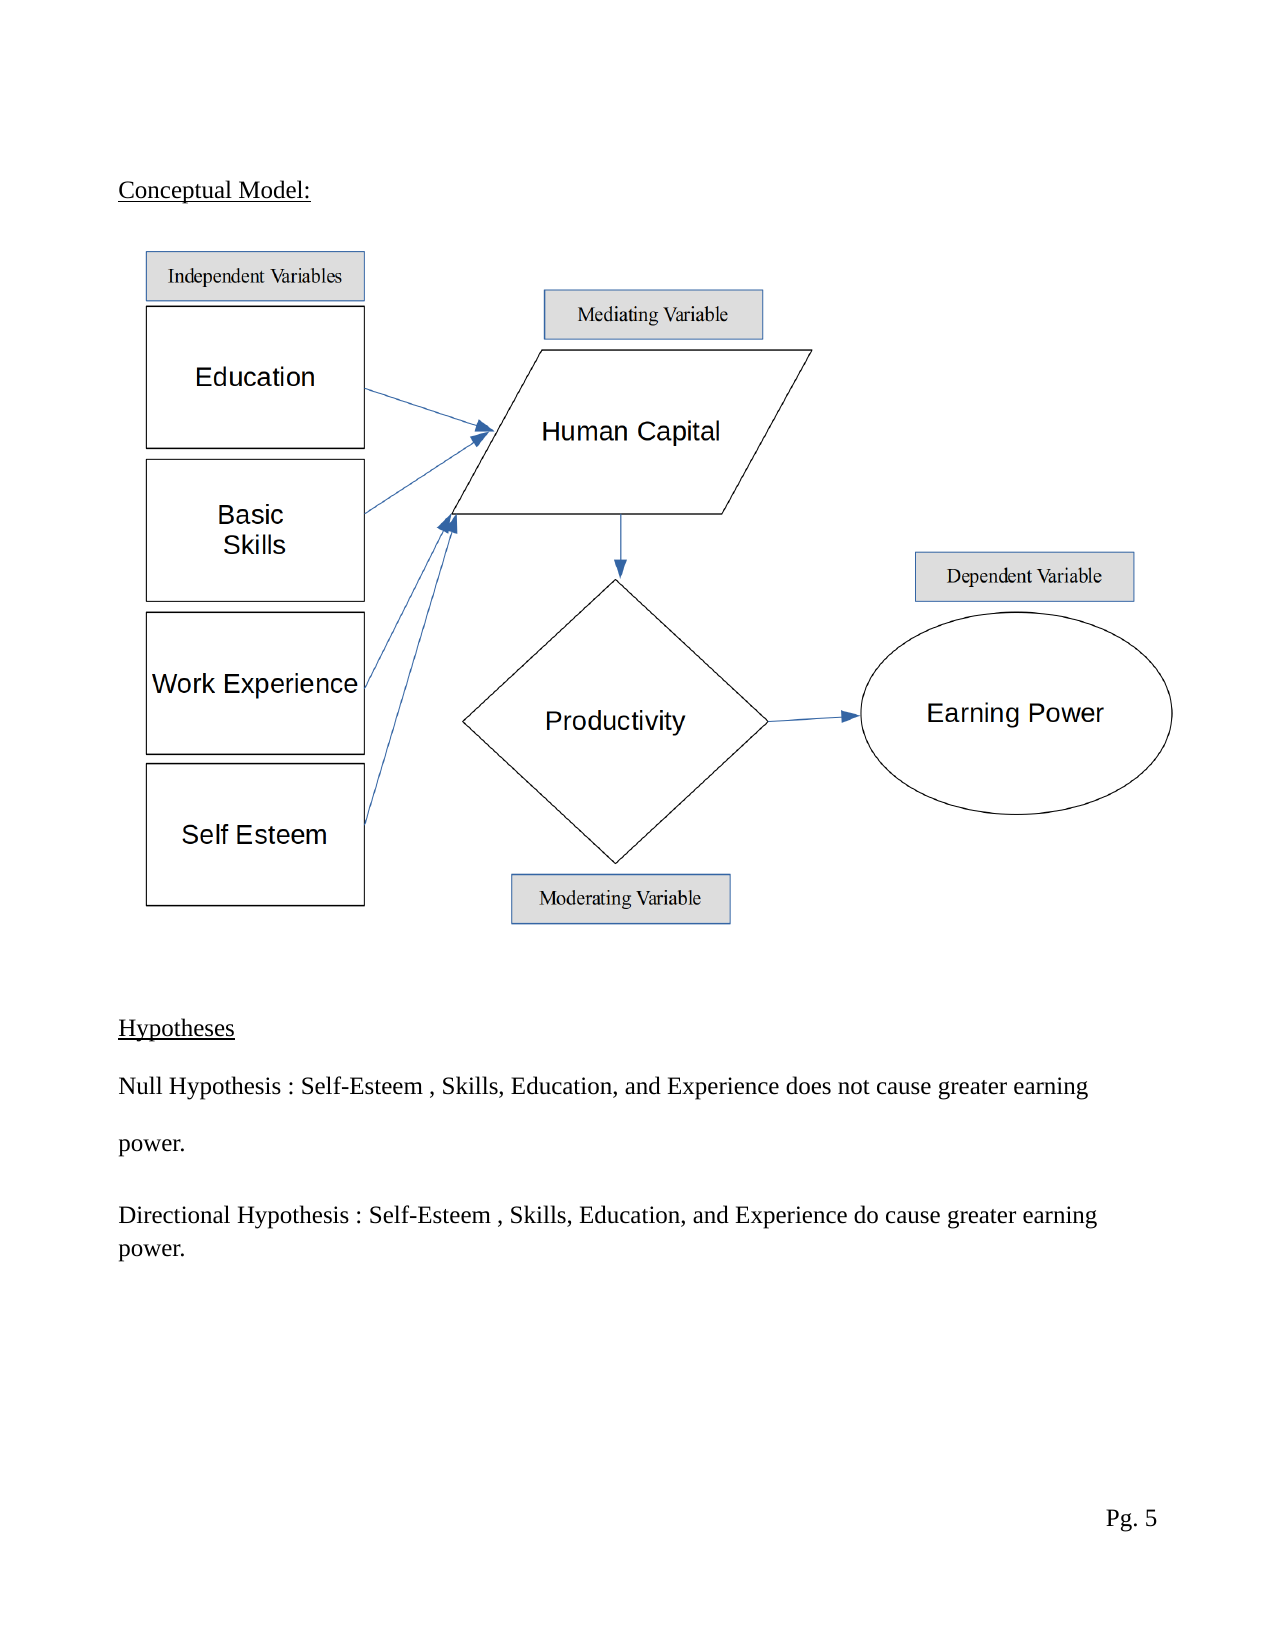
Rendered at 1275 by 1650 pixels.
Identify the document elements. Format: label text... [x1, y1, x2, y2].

text Directional Hypothesis : Self-Esteem , Skills, Education, and Experience do cause greater earning power. [118, 1201, 1157, 1262]
picture [137, 245, 1177, 928]
text Hypotheses [118, 1013, 1157, 1042]
text Conceptual Model: [118, 176, 1157, 204]
text Null Hypothesis : Self-Esteem , Skills, Education, and Experience does not cause greater earning power. [118, 1071, 1157, 1157]
